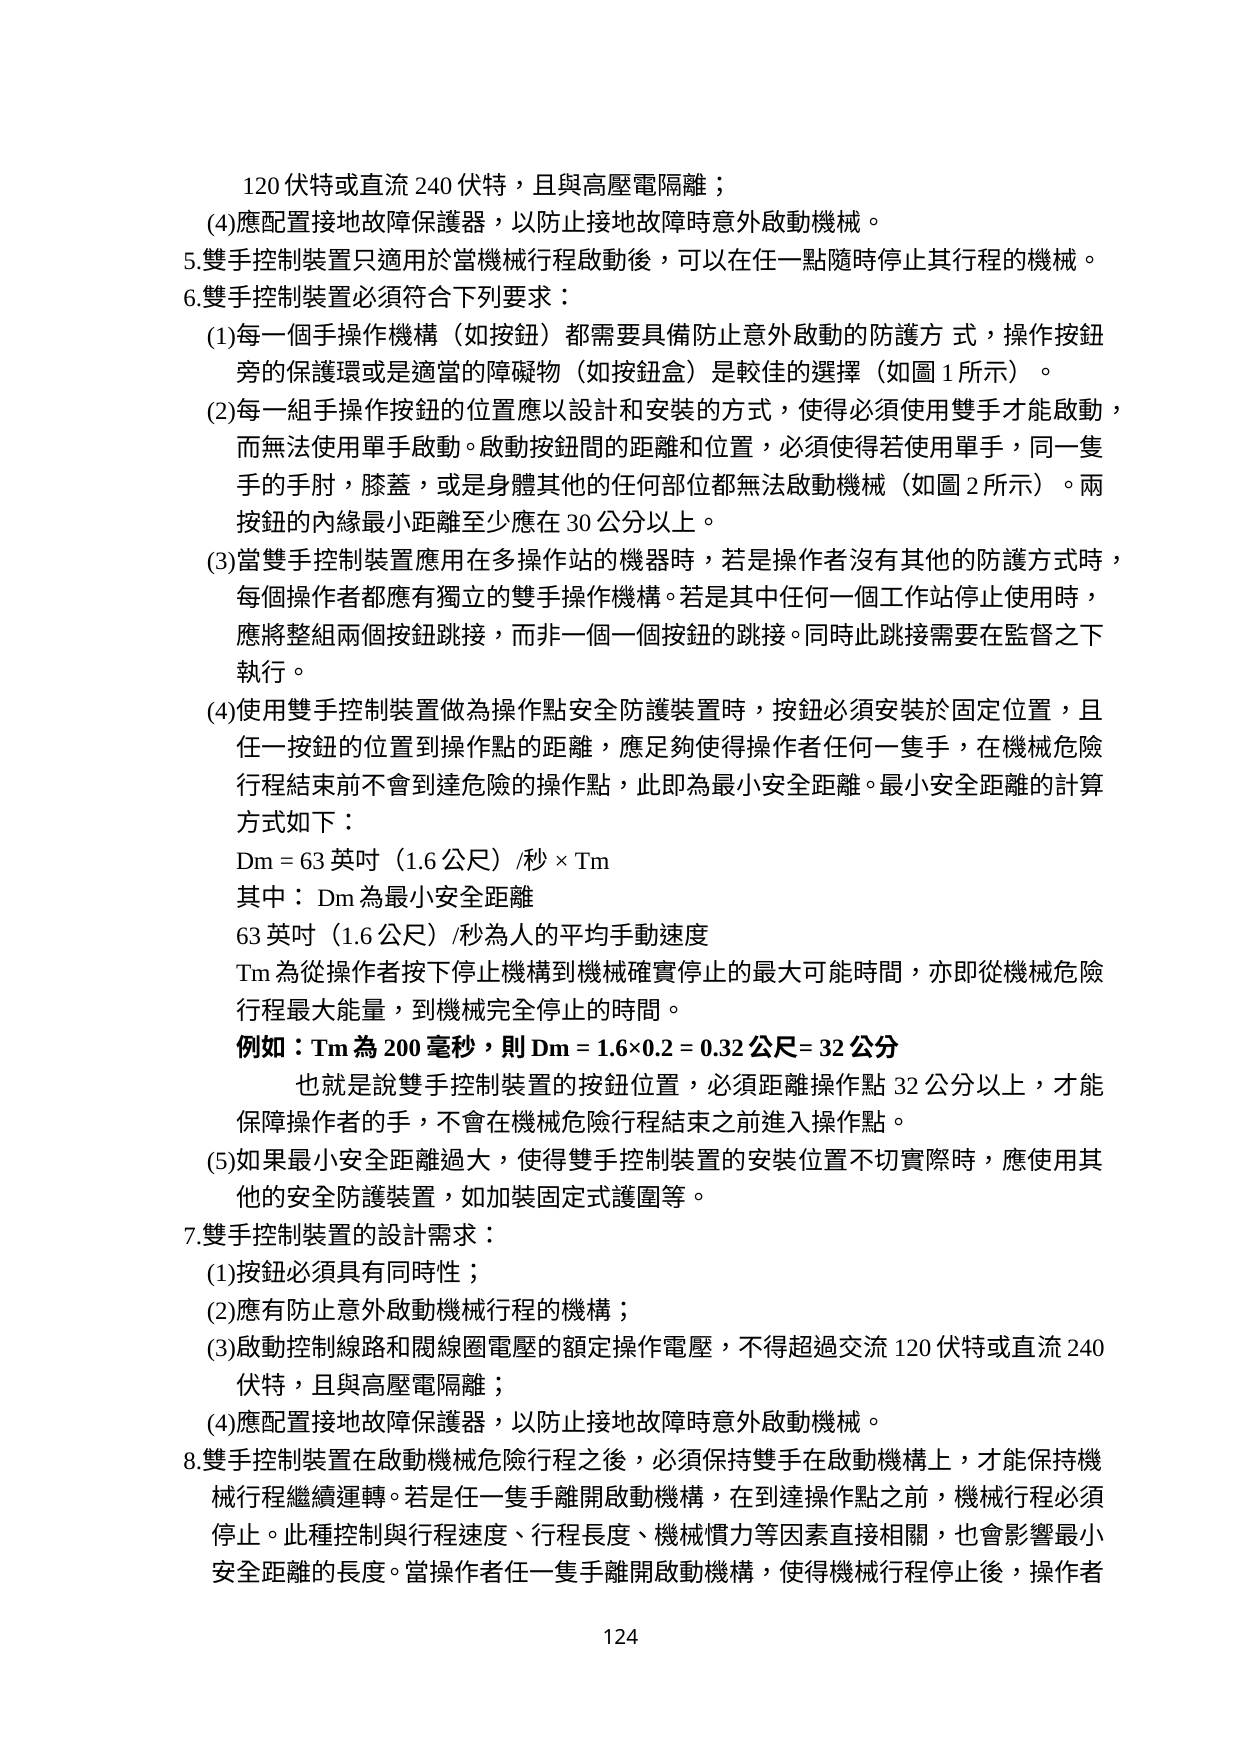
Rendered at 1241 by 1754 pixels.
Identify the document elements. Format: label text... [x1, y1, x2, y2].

text Tm為從操作者按下停止機構到機械確實停止的最大可能時間，亦即從機械危險行程最大能量，到機械完全停止的時間。 [236, 952, 1104, 1027]
list (4)應配置接地故障保護器，以防止接地故障時意外啟動機械。 [207, 202, 1104, 239]
text 5.雙手控制裝置只適用於當機械行程啟動後，可以在任一點隨時停止其行程的機械。 [183, 239, 1104, 277]
list (1)每一個手操作機構（如按鈕）都需要具備防止意外啟動的防護方 式，操作按鈕旁的保護環或是適當的障礙物（如按鈕盒）是較佳的選擇（如圖1所示）。 [207, 314, 1104, 389]
list (5)如果最小安全距離過大，使得雙手控制裝置的安裝位置不切實際時，應使用其他的安全防護裝置，如加裝固定式護圍等。 [207, 1139, 1104, 1214]
text 例如：Tm為200毫秒，則Dm = 1.6×0.2 = 0.32公尺= 32公分 [236, 1027, 1104, 1064]
list (3)啟動控制線路和閥線圈電壓的額定操作電壓，不得超過交流120伏特或直流240伏特，且與高壓電隔離； [207, 1327, 1104, 1402]
text 6.雙手控制裝置必須符合下列要求： [183, 277, 1104, 314]
text 63英吋（1.6公尺）/秒為人的平均手動速度 [236, 914, 1104, 952]
list (1)按鈕必須具有同時性； [207, 1252, 1104, 1289]
list (3)當雙手控制裝置應用在多操作站的機器時，若是操作者沒有其他的防護方式時，每個操作者都應有獨立的雙手操作機構。若是其中任何一個工作站停止使用時，應將整組兩個按鈕跳接，而非一個一個按鈕的跳接。同時此跳接需要在監督之下執行。 [207, 539, 1104, 689]
text 8.雙手控制裝置在啟動機械危險行程之後，必須保持雙手在啟動機構上，才能保持機械行程繼續運轉。若是任一隻手離開啟動機構，在到達操作點之前，機械行程必須停止。此種控制與行程速度、行程長度、機械慣力等因素直接相關，也會影響最小安全距離的長度。當操作者任一隻手離開啟動機構，使得機械行程停止後，操作者 [183, 1439, 1104, 1589]
text 也就是說雙手控制裝置的按鈕位置，必須距離操作點32公分以上，才能保障操作者的手，不會在機械危險行程結束之前進入操作點。 [236, 1064, 1104, 1139]
list (4)使用雙手控制裝置做為操作點安全防護裝置時，按鈕必須安裝於固定位置，且任一按鈕的位置到操作點的距離，應足夠使得操作者任何一隻手，在機械危險行程結束前不會到達危險的操作點，此即為最小安全距離。最小安全距離的計算方式如下： [207, 689, 1104, 839]
list (4)應配置接地故障保護器，以防止接地故障時意外啟動機械。 [207, 1402, 1104, 1439]
list 120伏特或直流240伏特，且與高壓電隔離； [207, 164, 1104, 202]
list (2)應有防止意外啟動機械行程的機構； [207, 1289, 1104, 1327]
text 其中： Dm為最小安全距離 [236, 877, 1104, 914]
text 7.雙手控制裝置的設計需求： [183, 1214, 1104, 1252]
text Dm = 63英吋（1.6公尺）/秒 × Tm [236, 839, 1104, 877]
list (2)每一組手操作按鈕的位置應以設計和安裝的方式，使得必須使用雙手才能啟動，而無法使用單手啟動。啟動按鈕間的距離和位置，必須使得若使用單手，同一隻手的手肘，膝蓋，或是身體其他的任何部位都無法啟動機械（如圖2所示）。兩按鈕的內緣最小距離至少應在30公分以上。 [207, 389, 1104, 539]
